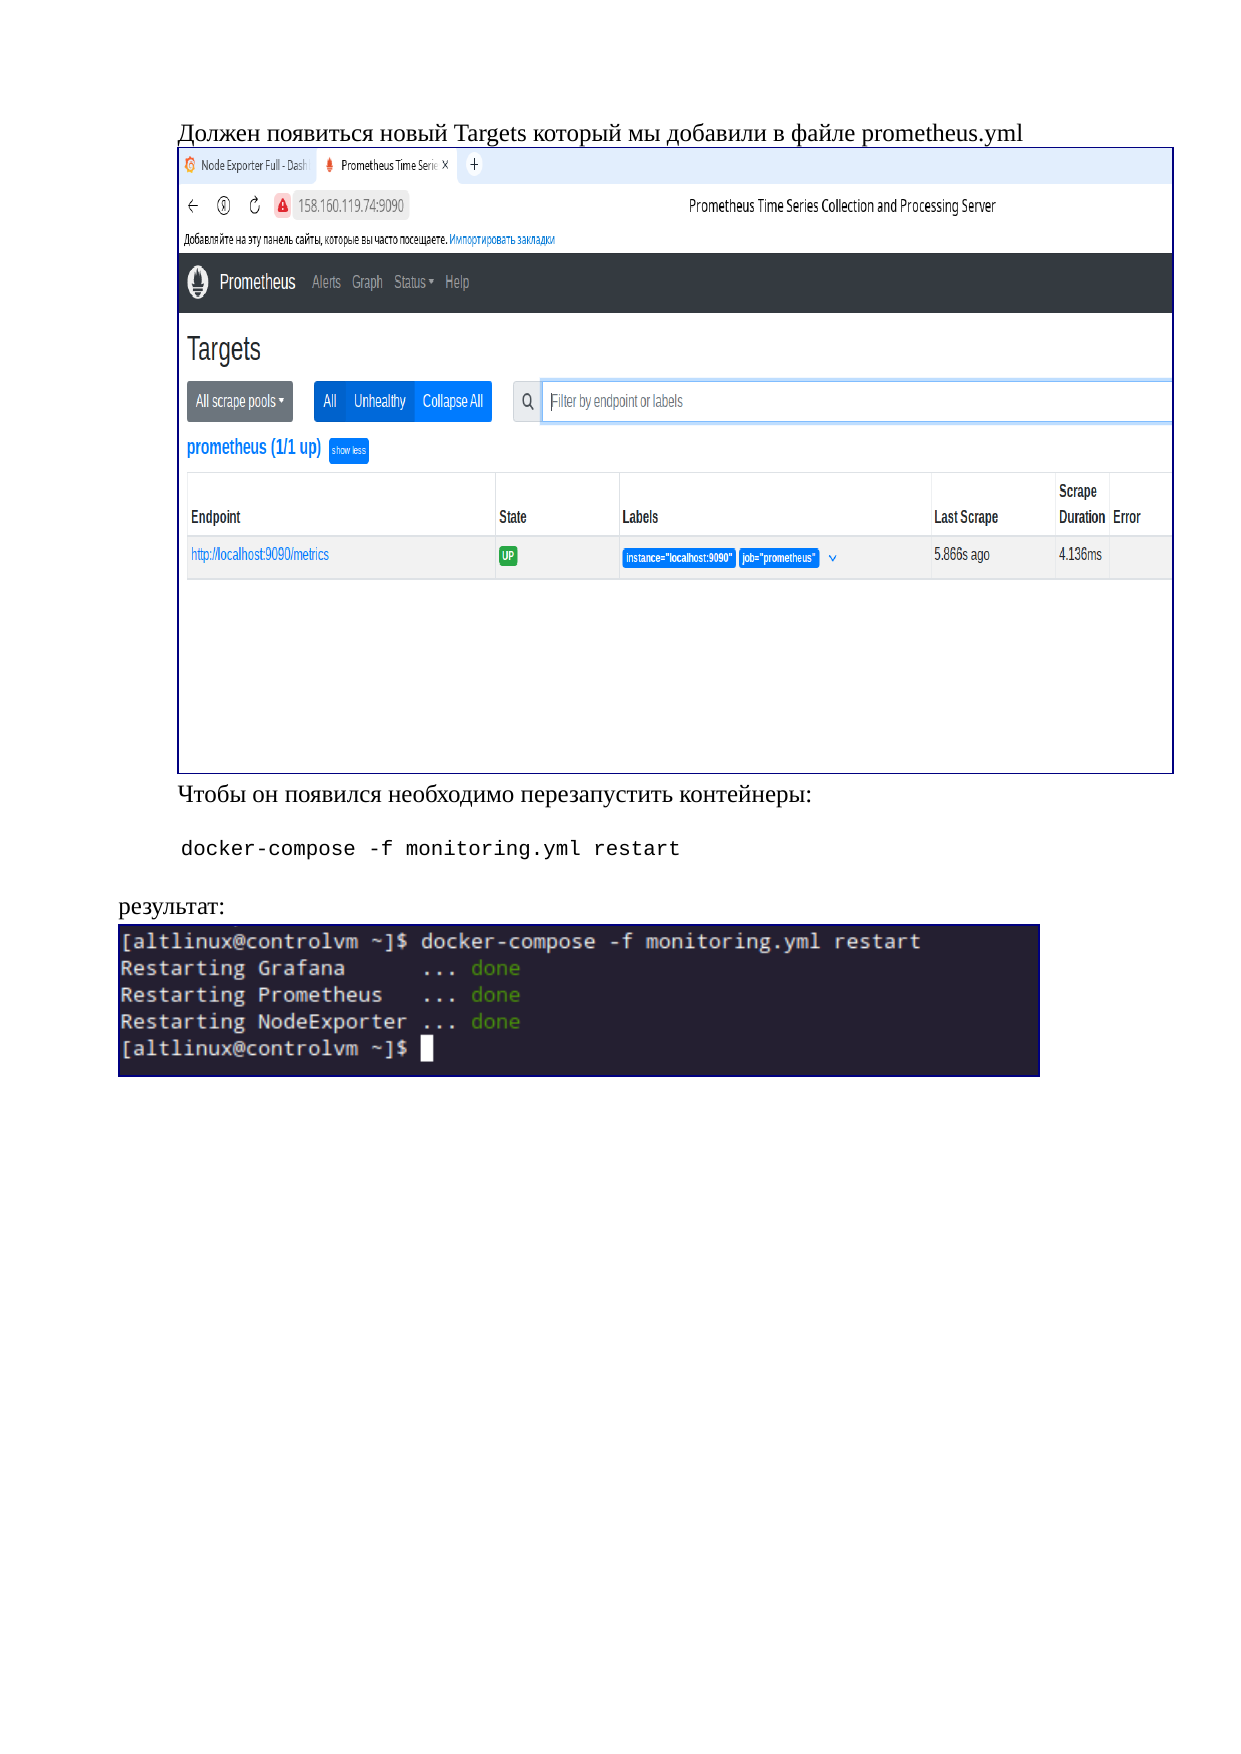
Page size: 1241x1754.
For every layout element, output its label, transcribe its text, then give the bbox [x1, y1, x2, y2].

text Чтобы он появился необходимо перезапустить контейнеры: [177, 774, 1063, 808]
text Должен появиться новый Targets который мы добавили в файле prometheus.yml [177, 118, 1063, 147]
text результат: [118, 891, 1122, 926]
picture [179, 148, 1172, 773]
text docker-compose -f monitoring.yml restart [118, 838, 1122, 861]
picture [120, 926, 1038, 1075]
